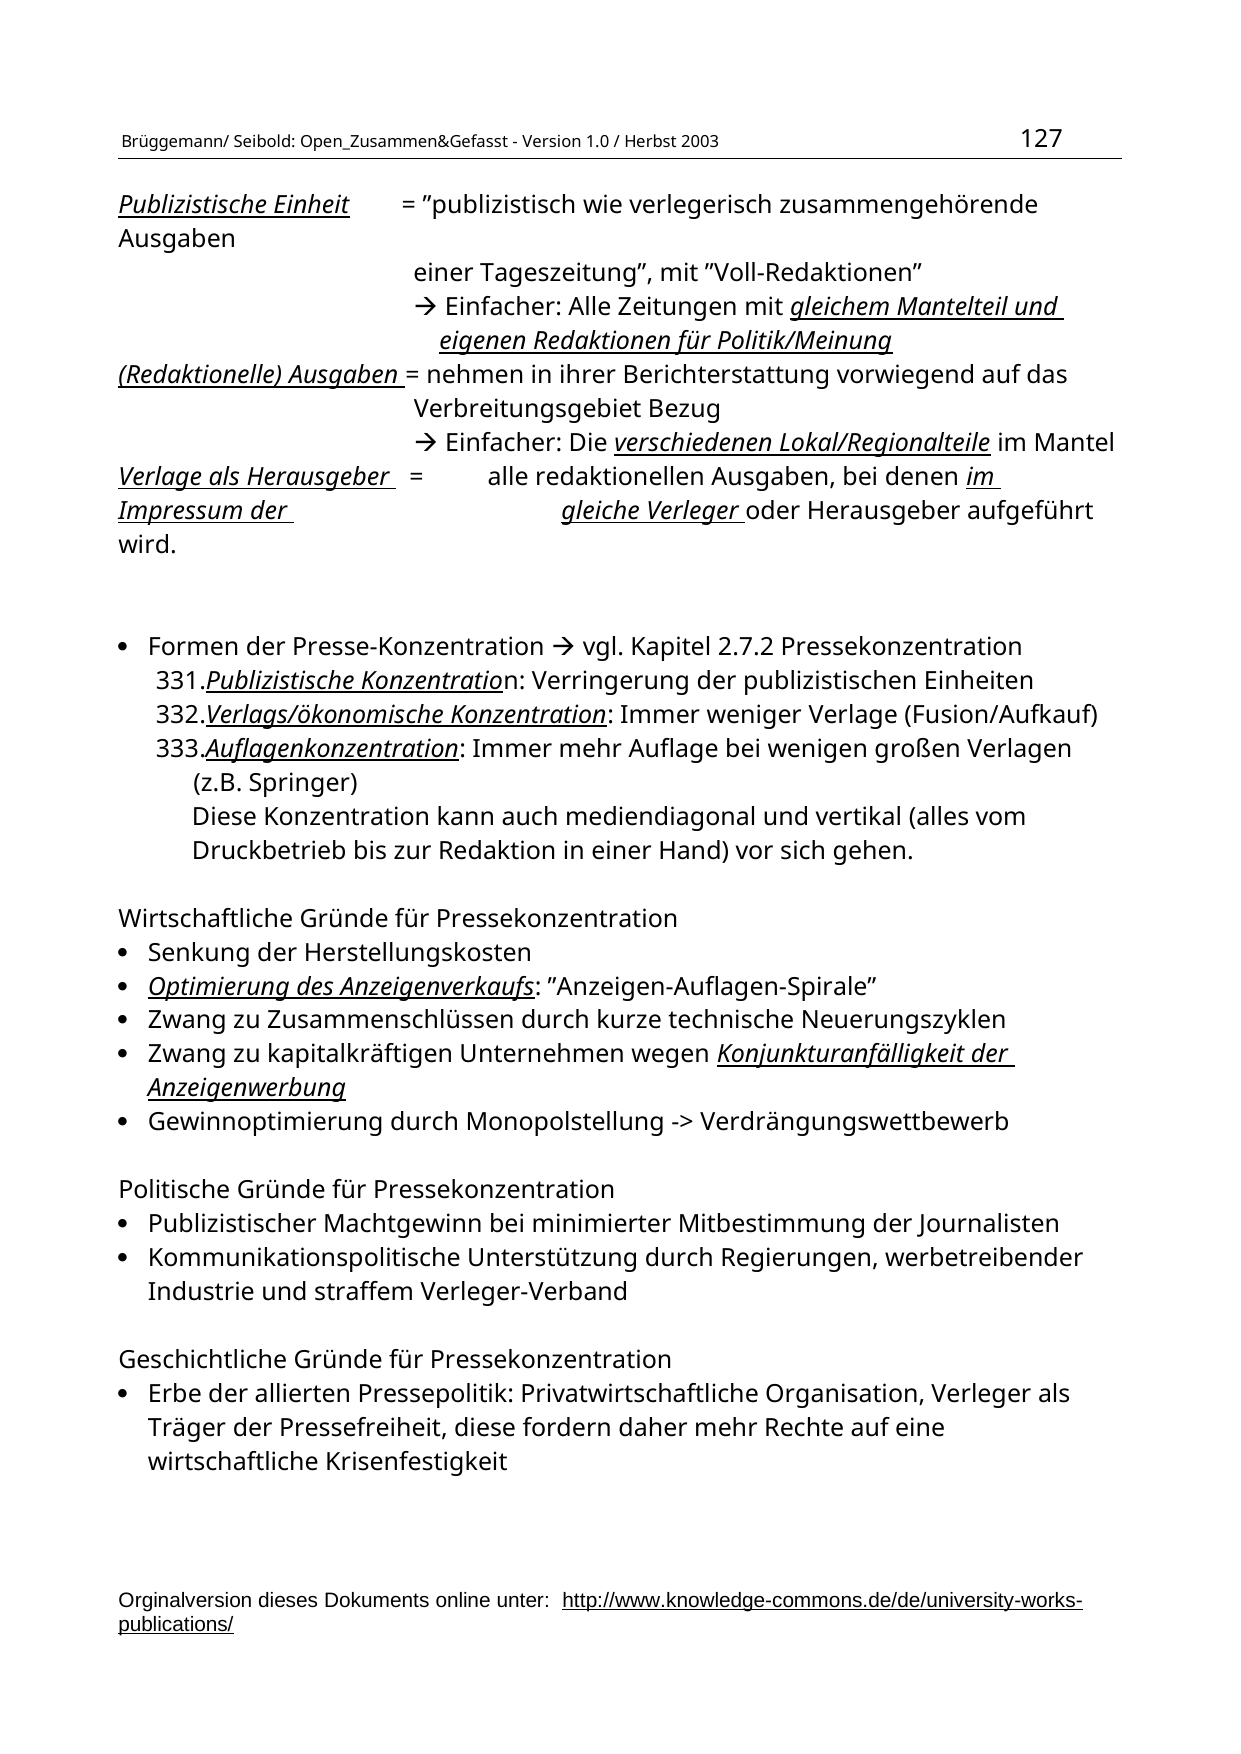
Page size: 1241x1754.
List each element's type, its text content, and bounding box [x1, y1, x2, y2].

list Senkung der Herstellungskosten [118, 934, 1122, 968]
text Wirtschaftliche Gründe für Pressekonzentration [118, 901, 1122, 934]
text Verlage als Herausgeber = alle redaktionellen Ausgaben, bei denen im Impressum der gleiche Verleger oder Herausgeber aufgeführt wird. [118, 459, 1122, 561]
list Publizistische Konzentration: Verringerung der publizistischen Einheiten [156, 663, 1122, 697]
list Auflagenkonzentration: Immer mehr Auflage bei wenigen großen Verlagen (z.B. Springer) [156, 731, 1122, 799]
text Publizistische Einheit = ”publizistisch wie verlegerisch zusammengehörende Ausgaben [118, 187, 1122, 255]
list Formen der Presse-Konzentration  vgl. Kapitel 2.7.2 Pressekonzentration [118, 629, 1122, 663]
list Erbe der allierten Pressepolitik: Privatwirtschaftliche Organisation, Verleger als Träger der Pressefreiheit, diese fordern daher mehr Rechte auf eine wirtschaftliche Krisenfestigkeit [118, 1376, 1122, 1478]
text Geschichtliche Gründe für Pressekonzentration [118, 1342, 1122, 1376]
text  Einfacher: Alle Zeitungen mit gleichem Mantelteil und [339, 289, 1122, 323]
text einer Tageszeitung”, mit ”Voll-Redaktionen” [339, 255, 1122, 289]
list Zwang zu Zusammenschlüssen durch kurze technische Neuerungszyklen [118, 1002, 1122, 1036]
text Diese Konzentration kann auch mediendiagonal und vertikal (alles vom Druckbetrieb bis zur Redaktion in einer Hand) vor sich gehen. [192, 799, 1122, 867]
text Politische Gründe für Pressekonzentration [118, 1172, 1122, 1206]
text  Einfacher: Die verschiedenen Lokal/Regionalteile im Mantel [118, 425, 1122, 459]
list Gewinnoptimierung durch Monopolstellung -> Verdrängungswettbewerb [118, 1104, 1122, 1138]
list Verlags/ökonomische Konzentration: Immer weniger Verlage (Fusion/Aufkauf) [156, 697, 1122, 731]
list Kommunikationspolitische Unterstützung durch Regierungen, werbetreibender Industrie und straffem Verleger-Verband [118, 1240, 1122, 1308]
text eigenen Redaktionen für Politik/Meinung [339, 323, 1122, 357]
list Publizistischer Machtgewinn bei minimierter Mitbestimmung der Journalisten [118, 1206, 1122, 1240]
list Optimierung des Anzeigenverkaufs: ”Anzeigen-Auflagen-Spirale” [118, 968, 1122, 1002]
list Zwang zu kapitalkräftigen Unternehmen wegen Konjunkturanfälligkeit der Anzeigenwerbung [118, 1036, 1122, 1104]
text (Redaktionelle) Ausgaben = nehmen in ihrer Berichterstattung vorwiegend auf das Verbreitungsgebiet Bezug [118, 357, 1122, 425]
